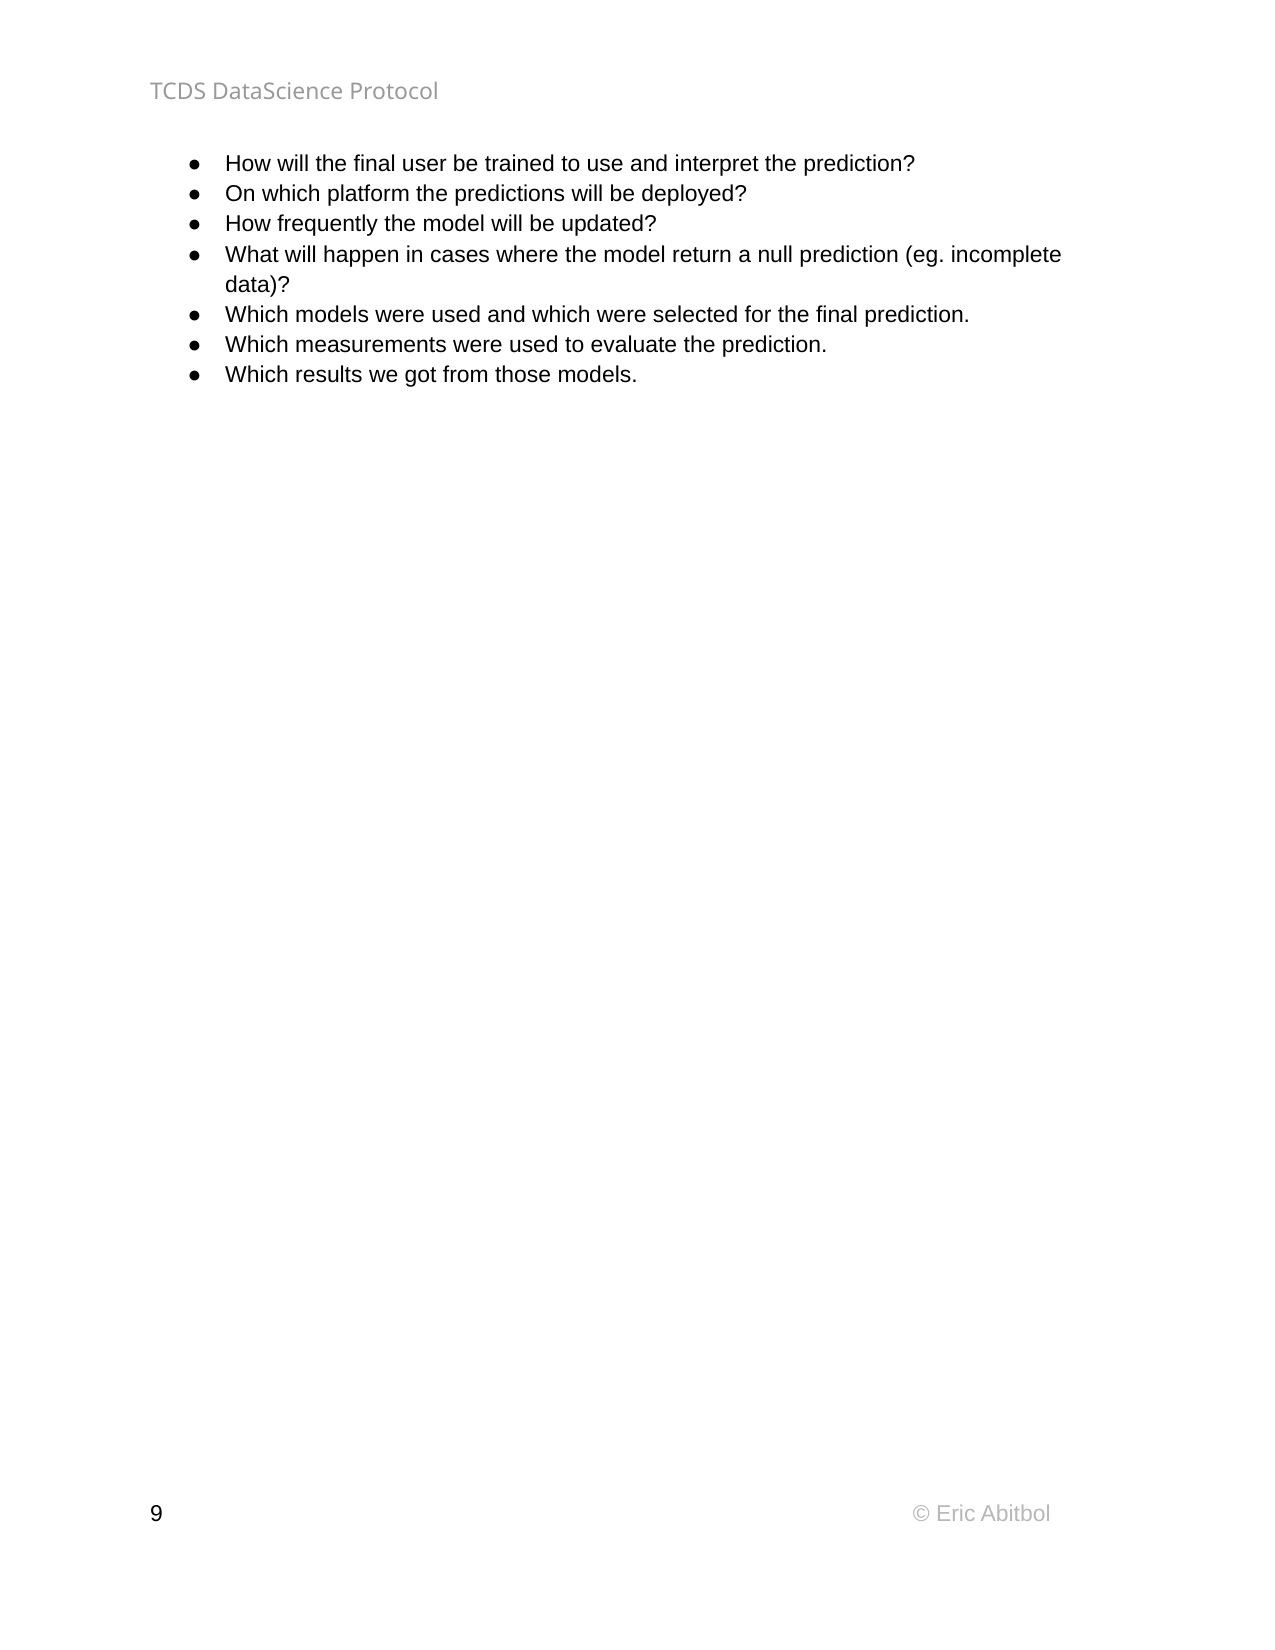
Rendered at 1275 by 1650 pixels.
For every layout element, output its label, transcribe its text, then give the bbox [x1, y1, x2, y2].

list Which results we got from those models. [187, 361, 1125, 388]
list Which measurements were used to evaluate the prediction. [187, 331, 1125, 358]
list What will happen in cases where the model return a null prediction (eg. incomplete data)? [187, 241, 1125, 297]
list Which models were used and which were selected for the final prediction. [187, 301, 1125, 327]
list On which platform the predictions will be deployed? [187, 180, 1125, 207]
list How will the final user be trained to use and interpret the prediction? [187, 150, 1125, 176]
list How frequently the model will be updated? [187, 210, 1125, 237]
